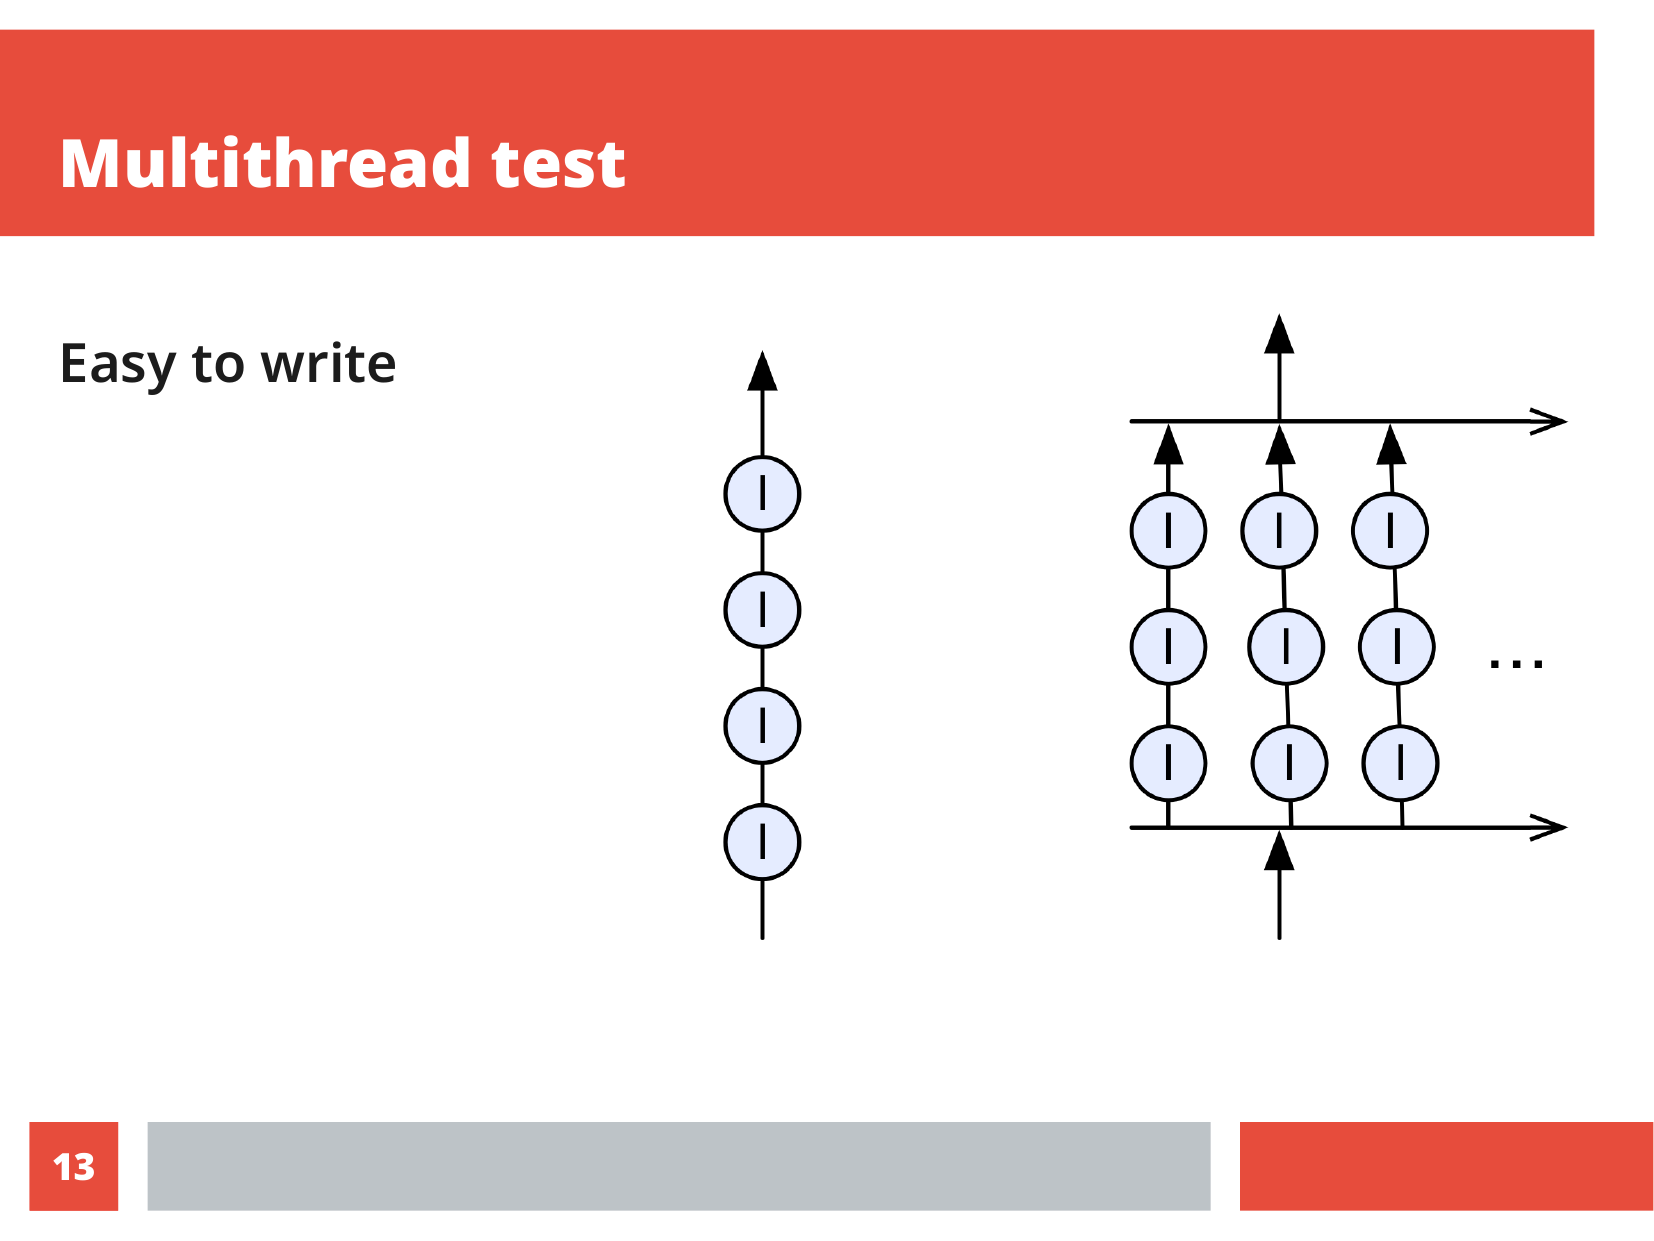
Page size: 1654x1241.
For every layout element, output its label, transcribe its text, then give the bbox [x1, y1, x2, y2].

picture [717, 303, 1578, 946]
title Multithread test [59, 59, 1595, 207]
list Easy to write [59, 324, 1565, 1093]
